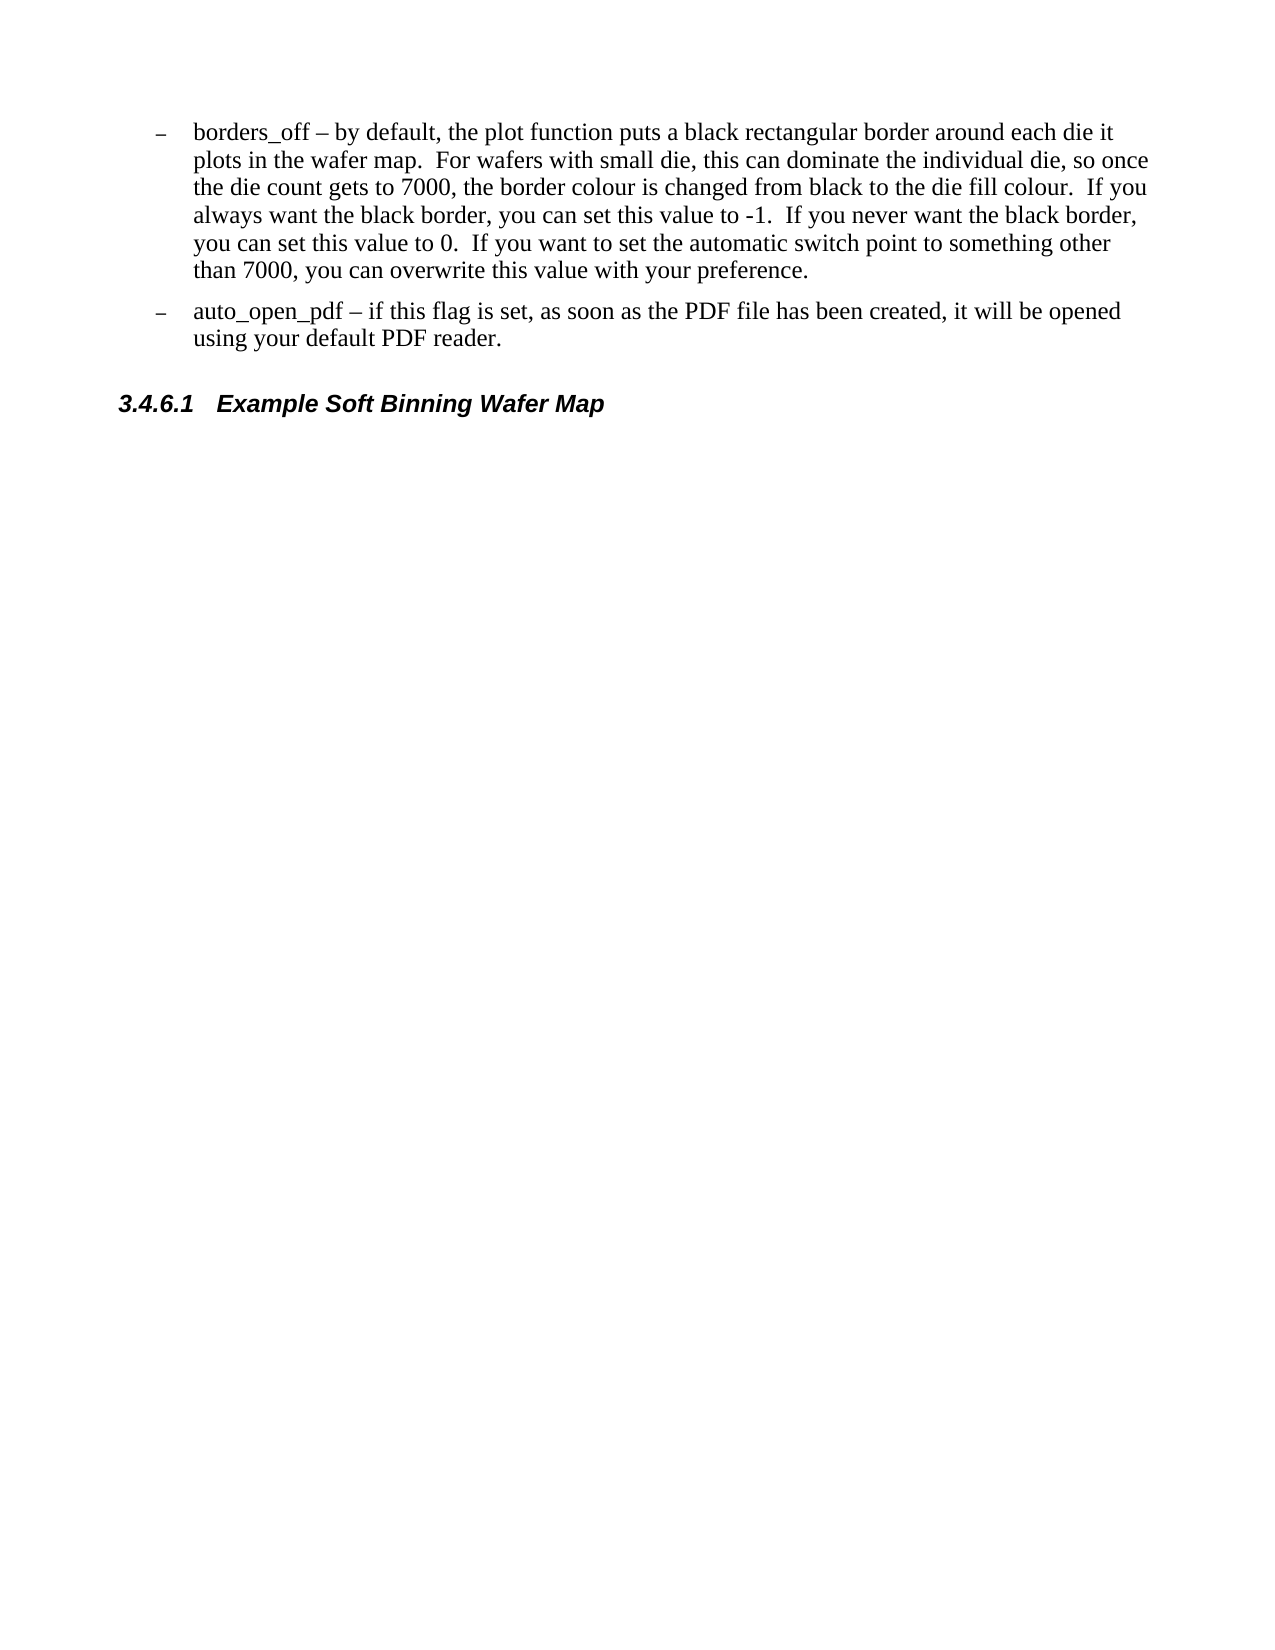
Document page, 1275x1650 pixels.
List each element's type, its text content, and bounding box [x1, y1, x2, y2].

list borders_off – by default, the plot function puts a black rectangular border around each die it plots in the wafer map. For wafers with small die, this can dominate the individual die, so once the die count gets to 7000, the border colour is changed from black to the die fill colour. If you always want the black border, you can set this value to -1. If you never want the black border, you can set this value to 0. If you want to set the automatic switch point to something other than 7000, you can overwrite this value with your preference. [156, 118, 1157, 284]
subtitle Example Soft Binning Wafer Map [118, 390, 1157, 417]
list auto_open_pdf – if this flag is set, as soon as the PDF file has been created, it will be opened using your default PDF reader. [156, 297, 1157, 352]
